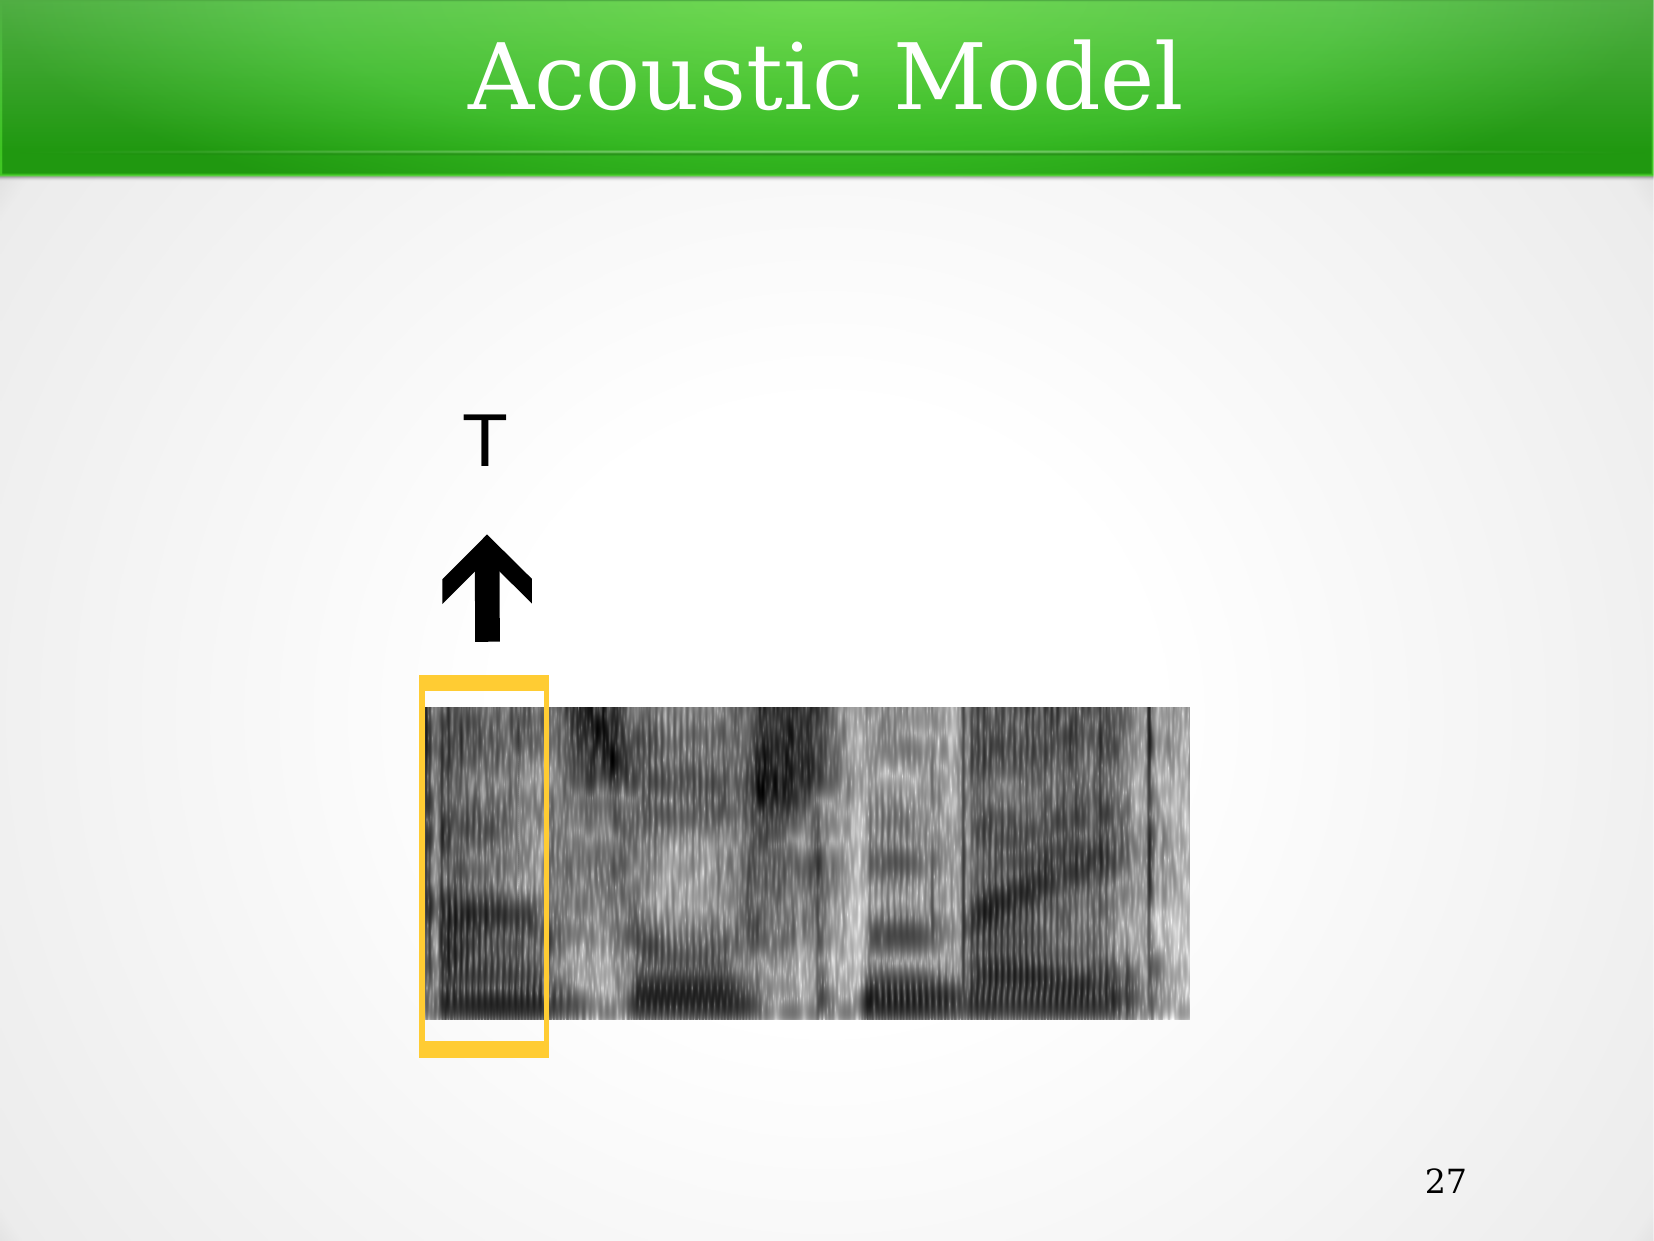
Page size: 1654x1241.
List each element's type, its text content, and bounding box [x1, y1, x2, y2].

picture [0, 0, 1654, 1241]
title Acoustic Model [82, 11, 1571, 154]
text_box T [447, 391, 1228, 491]
